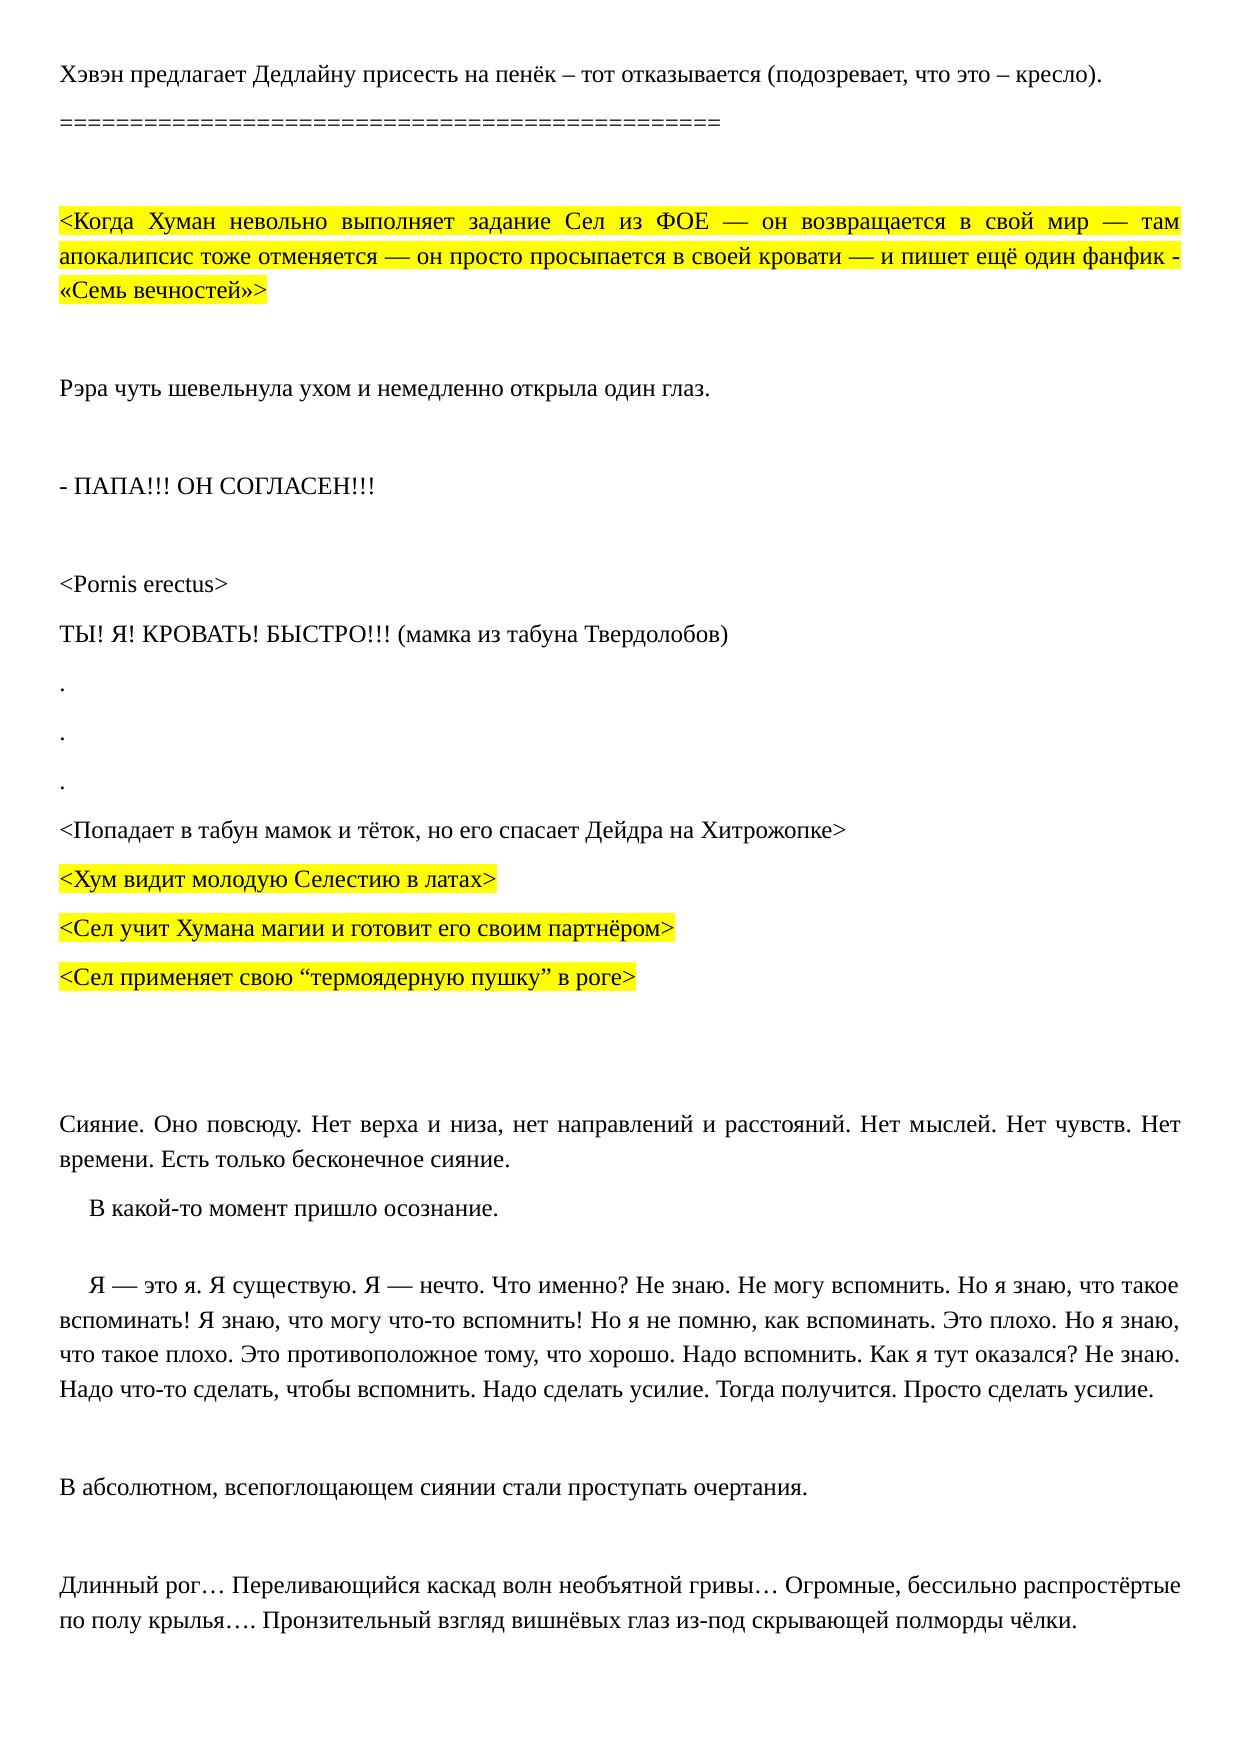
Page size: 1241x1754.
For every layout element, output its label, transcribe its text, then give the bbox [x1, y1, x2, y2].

text Сияние. Оно повсюду. Нет верха и низа, нет направлений и расстояний. Нет мыслей. Нет чувств. Нет времени. Есть только бесконечное сияние. [59, 1109, 1181, 1172]
text . [59, 766, 1181, 794]
text В какой-то момент пришло осознание. [59, 1193, 1181, 1222]
text <Pornis erectus> [59, 569, 1181, 598]
text Рэра чуть шевельнула ухом и немедленно открыла один глаз. [59, 373, 1181, 402]
text =============================================== [59, 108, 1181, 137]
text Я — это я. Я существую. Я — нечто. Что именно? Не знаю. Не могу вспомнить. Но я знаю, что такое вспоминать! Я знаю, что могу что-то вспомнить! Но я не помню, как вспоминать. Это плохо. Но я знаю, что такое плохо. Это противоположное тому, что хорошо. Надо вспомнить. Как я тут оказался? Не знаю. Надо что-то сделать, чтобы вспомнить. Надо сделать усилие. Тогда получится. Просто сделать усилие. [59, 1271, 1181, 1403]
text В абсолютном, всепоглощающем сиянии стали проступать очертания. [59, 1472, 1181, 1501]
text Длинный рог… Переливающийся каскад волн необъятной гривы… Огромные, бессильно распростёртые по полу крылья…. Пронзительный взгляд вишнёвых глаз из-под скрывающей полморды чёлки. [59, 1570, 1181, 1633]
text . [59, 668, 1181, 696]
text <Сел учит Хумана магии и готовит его своим партнёром> [59, 913, 1181, 942]
text <Попадает в табун мамок и тёток, но его спасает Дейдра на Хитрожопке> [59, 815, 1181, 844]
text Хэвэн предлагает Дедлайну присесть на пенёк – тот отказывается (подозревает, что это – кресло). [59, 59, 1181, 88]
text <Хум видит молодую Селестию в латах> [59, 864, 1181, 893]
text . [59, 717, 1181, 746]
text <Сел применяет свою “термоядерную пушку” в роге> [59, 962, 1181, 991]
text - ПАПА!!! ОН СОГЛАСЕН!!! [59, 471, 1181, 500]
text <Когда Хуман невольно выполняет задание Сел из ФОЕ — он возвращается в свой мир — там апокалипсис тоже отменяется — он просто просыпается в своей кровати — и пишет ещё один фанфик - «Семь вечностей»> [59, 206, 1181, 304]
text ТЫ! Я! КРОВАТЬ! БЫСТРО!!! (мамка из табуна Твердолобов) [59, 619, 1181, 647]
